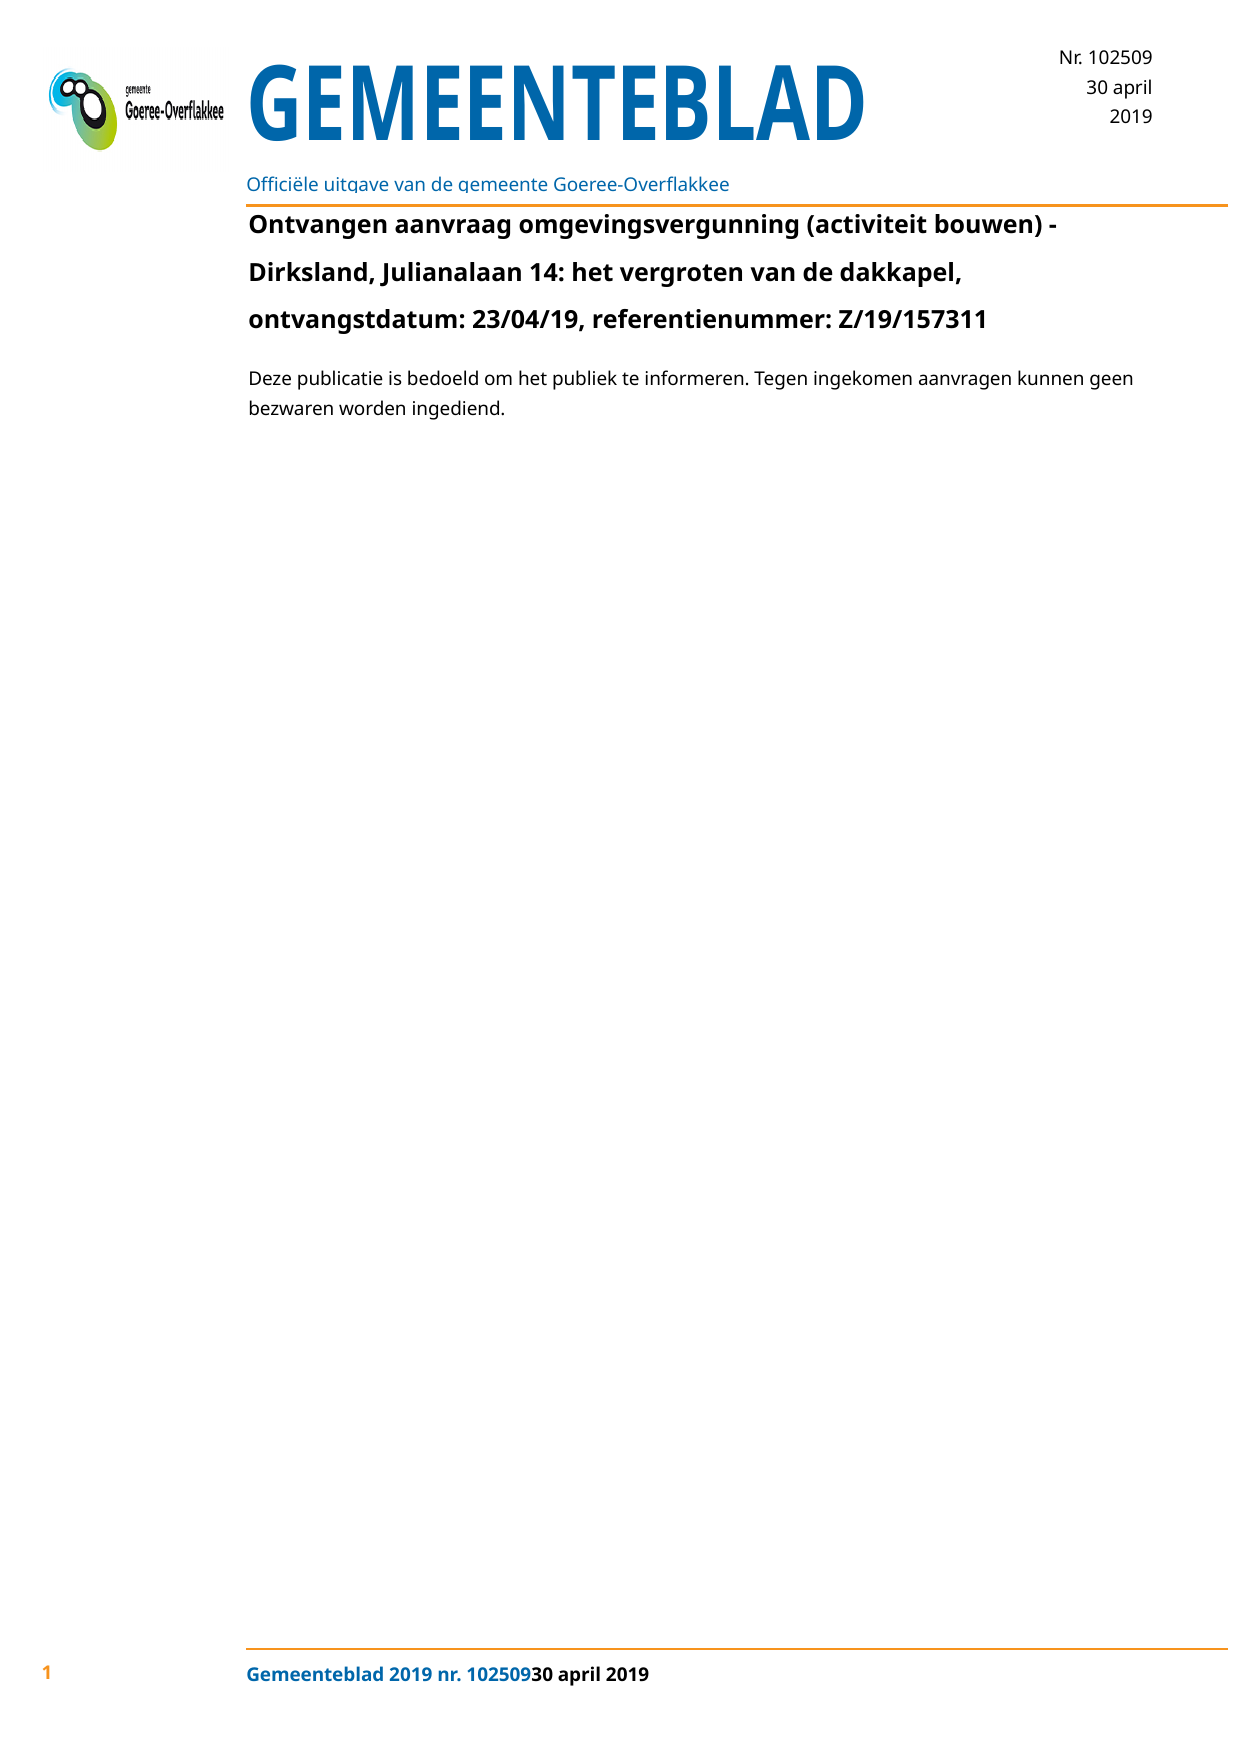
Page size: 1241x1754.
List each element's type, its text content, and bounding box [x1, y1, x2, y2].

picture [41, 47, 231, 172]
text Ontvangen aanvraag omgevingsvergunning (activiteit bouwen) - Dirksland, Julianalaan 14: het vergroten van de dakkapel, ontvangstdatum: 23/04/19, referentienummer: Z/19/157311 [248, 207, 1152, 336]
text Deze publicatie is bedoeld om het publiek te informeren. Tegen ingekomen aanvragen kunnen geen bezwaren worden ingediend. [248, 366, 1152, 421]
